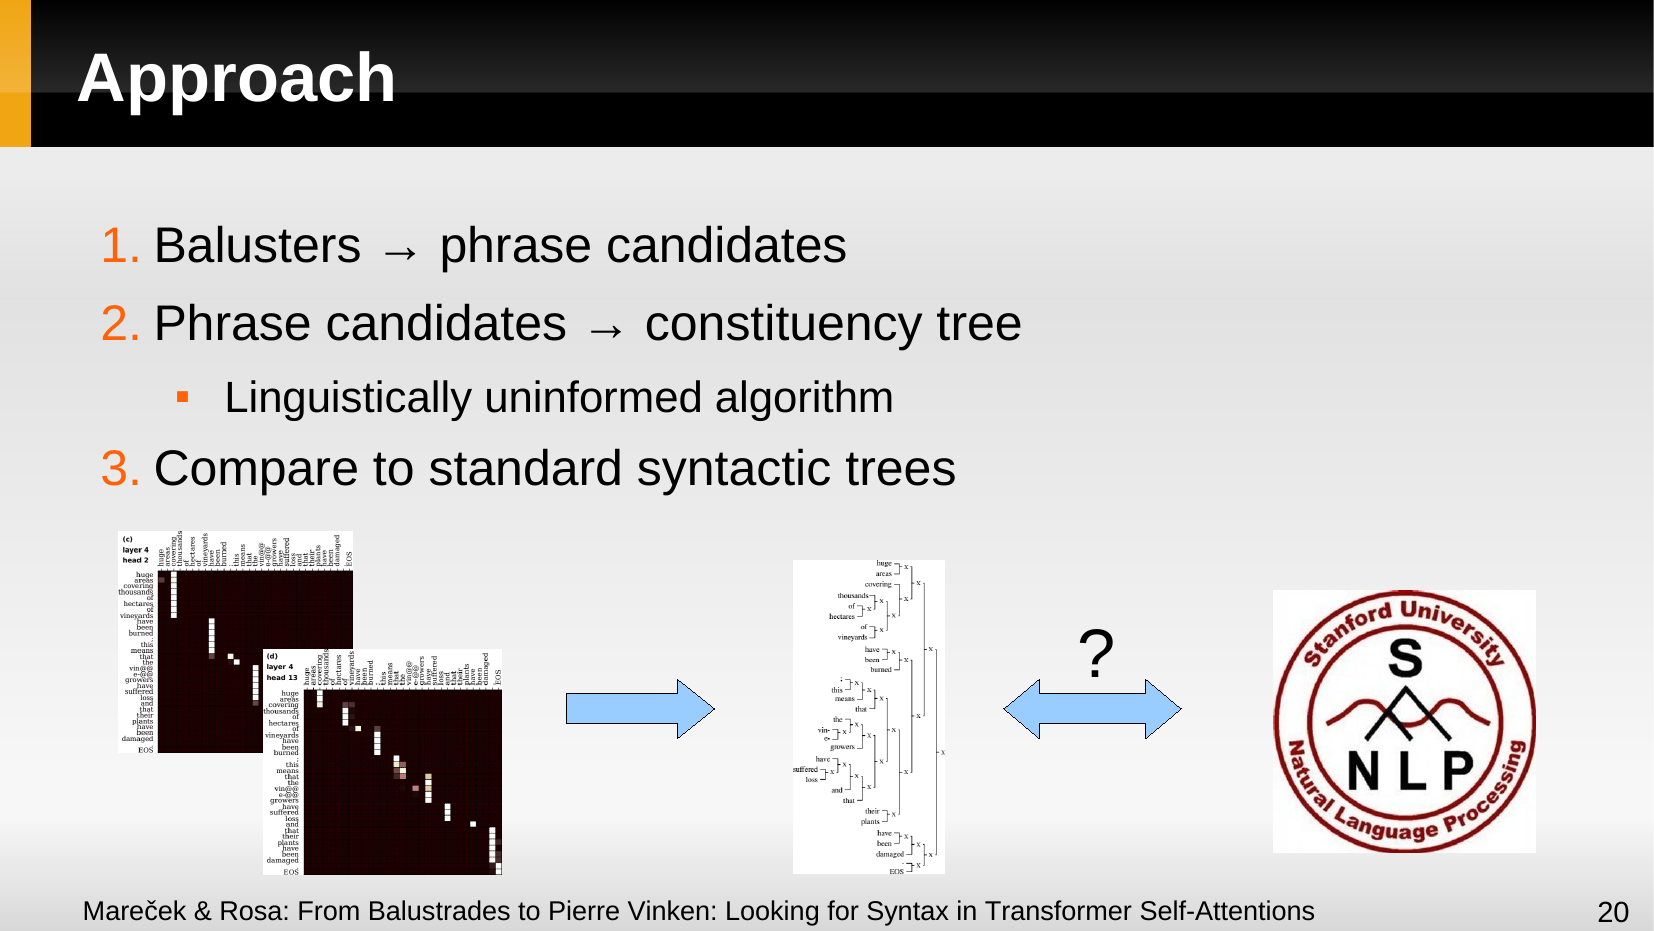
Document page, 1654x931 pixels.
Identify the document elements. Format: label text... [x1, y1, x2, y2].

list Balusters → phrase candidates Phrase candidates → constituency tree Linguistically uninformed algorithm Compare to standard syntactic trees [82, 217, 1595, 832]
picture [0, 0, 1654, 931]
text_box ? [1062, 608, 1131, 700]
text_box [566, 679, 715, 739]
title Approach [76, 0, 1625, 156]
text_box [1003, 679, 1182, 739]
